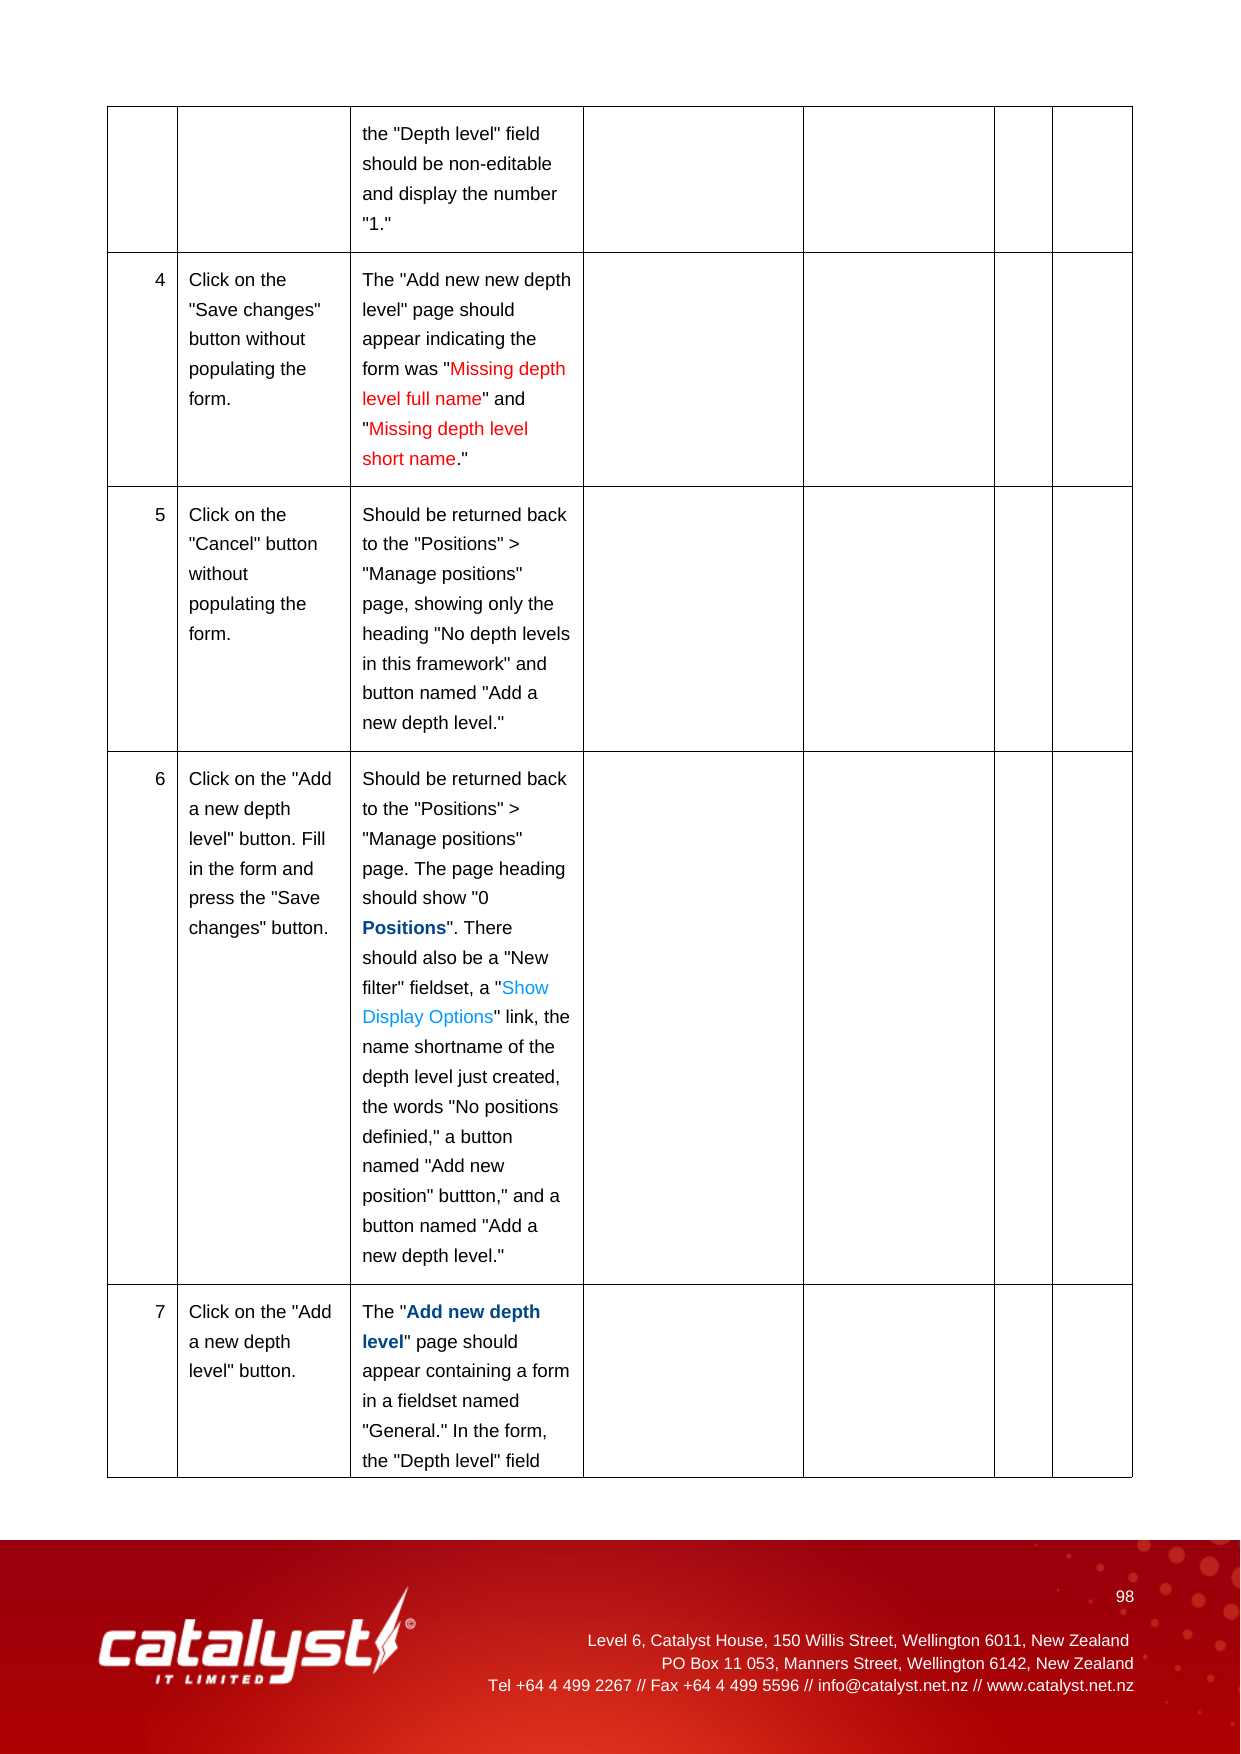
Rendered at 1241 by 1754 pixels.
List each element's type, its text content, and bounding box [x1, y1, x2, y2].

table_cell [804, 253, 994, 486]
table_cell [584, 487, 803, 751]
table_cell [1053, 253, 1132, 486]
table_cell [584, 107, 803, 252]
table_cell Should be returned back to the "Positions" > "Manage positions" page. The page heading should show "0 Positions". There should also be a "New filter" fieldset, a "Show Display Options" link, the name shortname of the depth level just created, the words "No positions definied," a button named "Add new position" buttton," and a button named "Add a new depth level." [351, 752, 583, 1284]
table_cell [1053, 752, 1132, 1284]
table_cell 5 [108, 487, 177, 751]
table_cell Click on the "Add a new depth level" button. [178, 1285, 350, 1477]
table_cell The "Add new depth level" page should appear containing a form in a fieldset named "General." In the form, the "Depth level" field [351, 1285, 583, 1477]
table_cell The "Add new new depth level" page should appear indicating the form was "Missing depth level full name" and "Missing depth level short name." [351, 253, 583, 486]
table_cell [995, 107, 1052, 252]
table_cell Click on the "Save changes" button without populating the form. [178, 253, 350, 486]
picture [0, 1540, 1241, 1754]
table_cell 6 [108, 752, 177, 1284]
table_cell [995, 487, 1052, 751]
table_cell Click on the "Add a new depth level" button. Fill in the form and press the "Save changes" button. [178, 752, 350, 1284]
table_cell [995, 1285, 1052, 1477]
table_cell [584, 253, 803, 486]
table_cell [178, 107, 350, 252]
table_cell the "Depth level" field should be non-editable and display the number "1." [351, 107, 583, 252]
table_cell [584, 752, 803, 1284]
table_cell [1053, 487, 1132, 751]
table_cell [108, 107, 177, 252]
table_cell [584, 1285, 803, 1477]
table_cell 7 [108, 1285, 177, 1477]
table_cell [804, 1285, 994, 1477]
table_cell [804, 487, 994, 751]
table_cell [1053, 1285, 1132, 1477]
table_cell 4 [108, 253, 177, 486]
table_cell [1053, 107, 1132, 252]
table_cell [804, 107, 994, 252]
table_cell Should be returned back to the "Positions" > "Manage positions" page, showing only the heading "No depth levels in this framework" and button named "Add a new depth level." [351, 487, 583, 751]
table_cell [995, 253, 1052, 486]
table_cell [995, 752, 1052, 1284]
table_cell [804, 752, 994, 1284]
table_cell Click on the "Cancel" button without populating the form. [178, 487, 350, 751]
